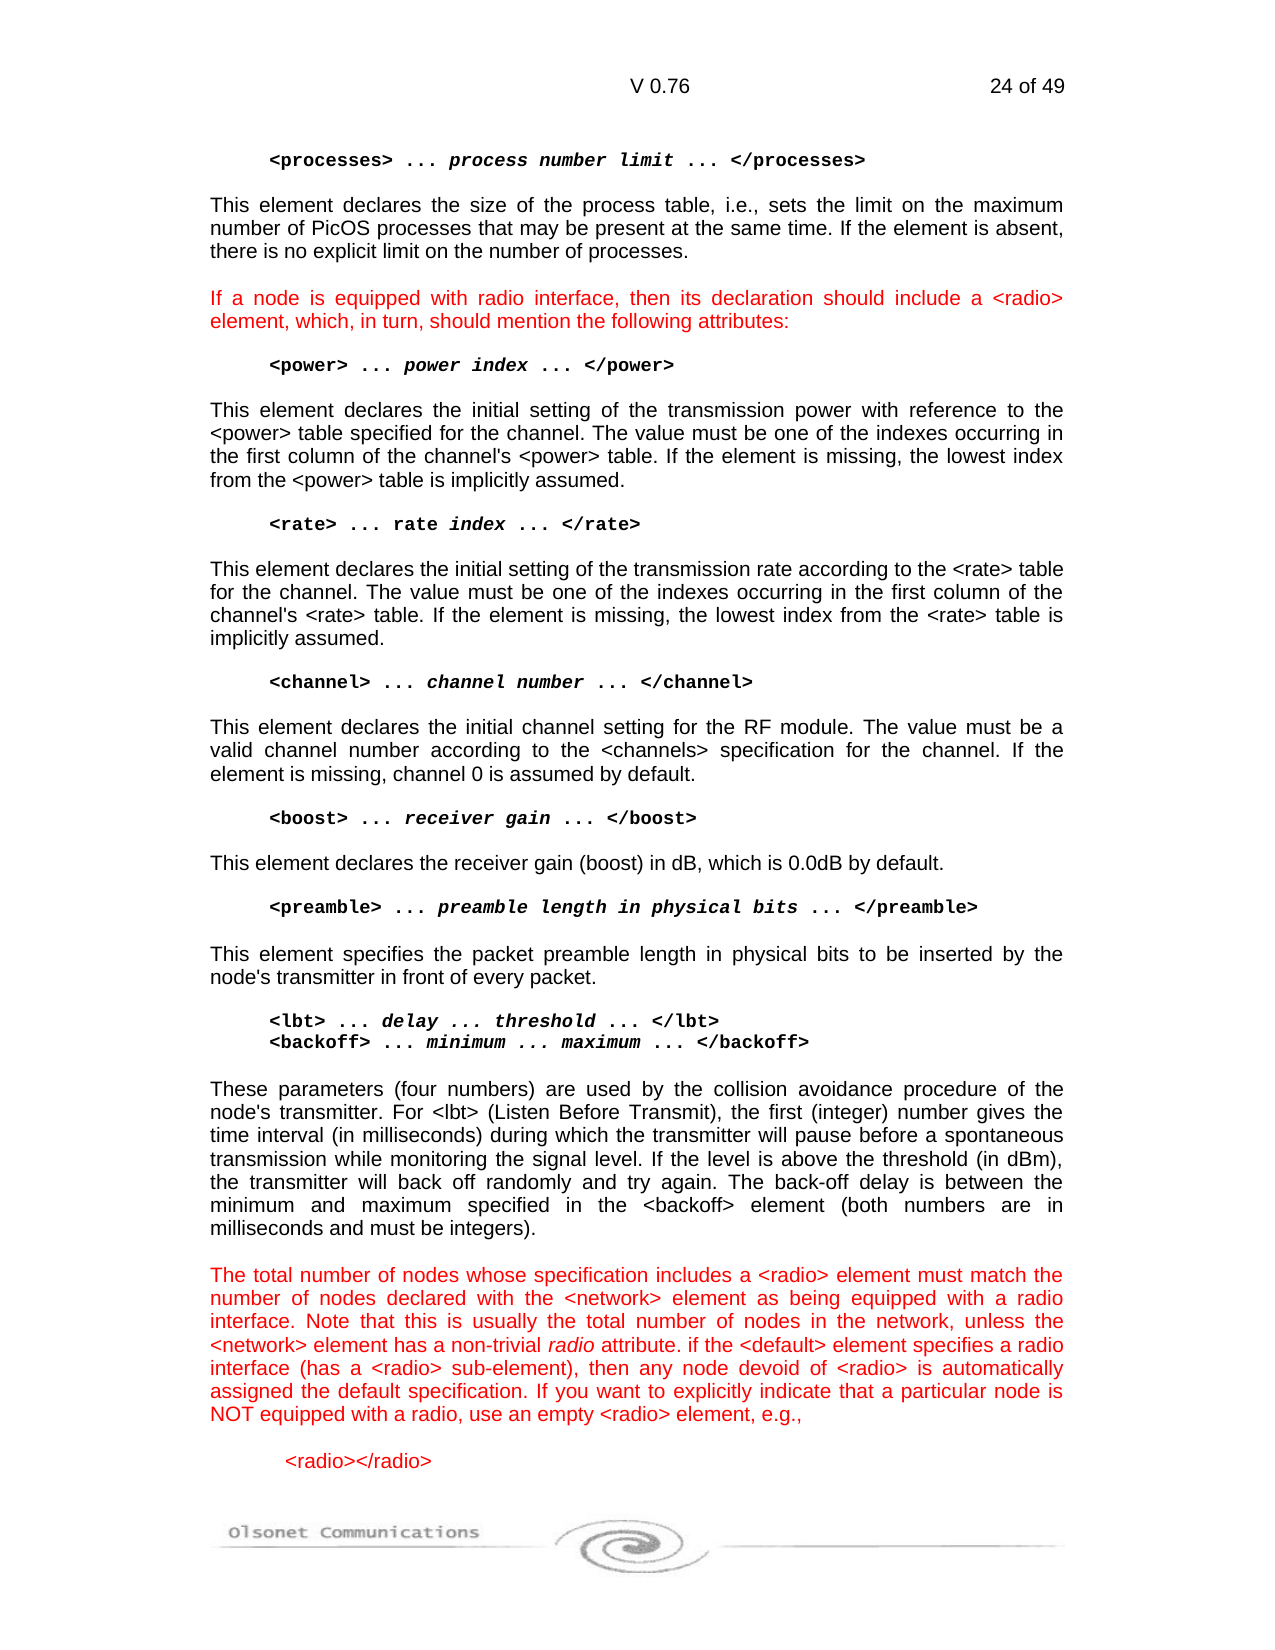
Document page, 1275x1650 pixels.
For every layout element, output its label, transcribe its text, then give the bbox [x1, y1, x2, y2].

picture [210, 1504, 1065, 1596]
text <channel> ... channel number ... </channel> [269, 673, 1065, 694]
text <rate> ... rate index ... </rate> [269, 515, 1065, 536]
text <processes> ... process number limit ... </processes> [269, 151, 1065, 172]
text <radio></radio> [210, 1449, 1065, 1472]
text <backoff> ... minimum ... maximum ... </backoff> [269, 1033, 1065, 1054]
text This element declares the receiver gain (boost) in dB, which is 0.0dB by default. [210, 851, 1065, 874]
text This element declares the initial setting of the transmission rate according to the <rate> table for the channel. The value must be one of the indexes occurring in the first column of the channel's <rate> table. If the element is missing, the lowest index from the <rate> table is implicitly assumed. [210, 557, 1065, 650]
text If a node is equipped with radio interface, then its declaration should include a <radio> element, which, in turn, should mention the following attributes: [210, 286, 1065, 333]
text These parameters (four numbers) are used by the collision avoidance procedure of the node's transmitter. For <lbt> (Listen Before Transmit), the first (integer) number gives the time interval (in milliseconds) during which the transmitter will pause before a spontaneous transmission while monitoring the signal level. If the level is above the threshold (in dBm), the transmitter will back off randomly and try again. The back-off delay is between the minimum and maximum specified in the <backoff> element (both numbers are in milliseconds and must be integers). [210, 1078, 1065, 1240]
text <boost> ... receiver gain ... </boost> [269, 809, 1065, 830]
text The total number of nodes whose specification includes a <radio> element must match the number of nodes declared with the <network> element as being equipped with a radio interface. Note that this is usually the total number of nodes in the network, unless the <network> element has a non-trivial radio attribute. if the <default> element specifies a radio interface (has a <radio> sub-element), then any node devoid of <radio> is automatically assigned the default specification. If you want to explicitly indicate that a particular node is NOT equipped with a radio, use an empty <radio> element, e.g., [210, 1263, 1065, 1426]
text <lbt> ... delay ... threshold ... </lbt> [269, 1012, 1065, 1033]
text <preamble> ... preamble length in physical bits ... </preamble> [269, 898, 1065, 919]
text This element declares the initial channel setting for the RF module. The value must be a valid channel number according to the <channels> specification for the channel. If the element is missing, channel 0 is assumed by default. [210, 716, 1065, 786]
text This element specifies the packet preamble length in physical bits to be inserted by the node's transmitter in front of every packet. [210, 942, 1065, 989]
text This element declares the initial setting of the transmission power with reference to the <power> table specified for the channel. The value must be one of the indexes occurring in the first column of the channel's <power> table. If the element is missing, the lowest index from the <power> table is implicitly assumed. [210, 398, 1065, 491]
text This element declares the size of the process table, i.e., sets the limit on the maximum number of PicOS processes that may be present at the same time. If the element is absent, there is no explicit limit on the number of processes. [210, 193, 1065, 263]
text <power> ... power index ... </power> [269, 356, 1065, 377]
